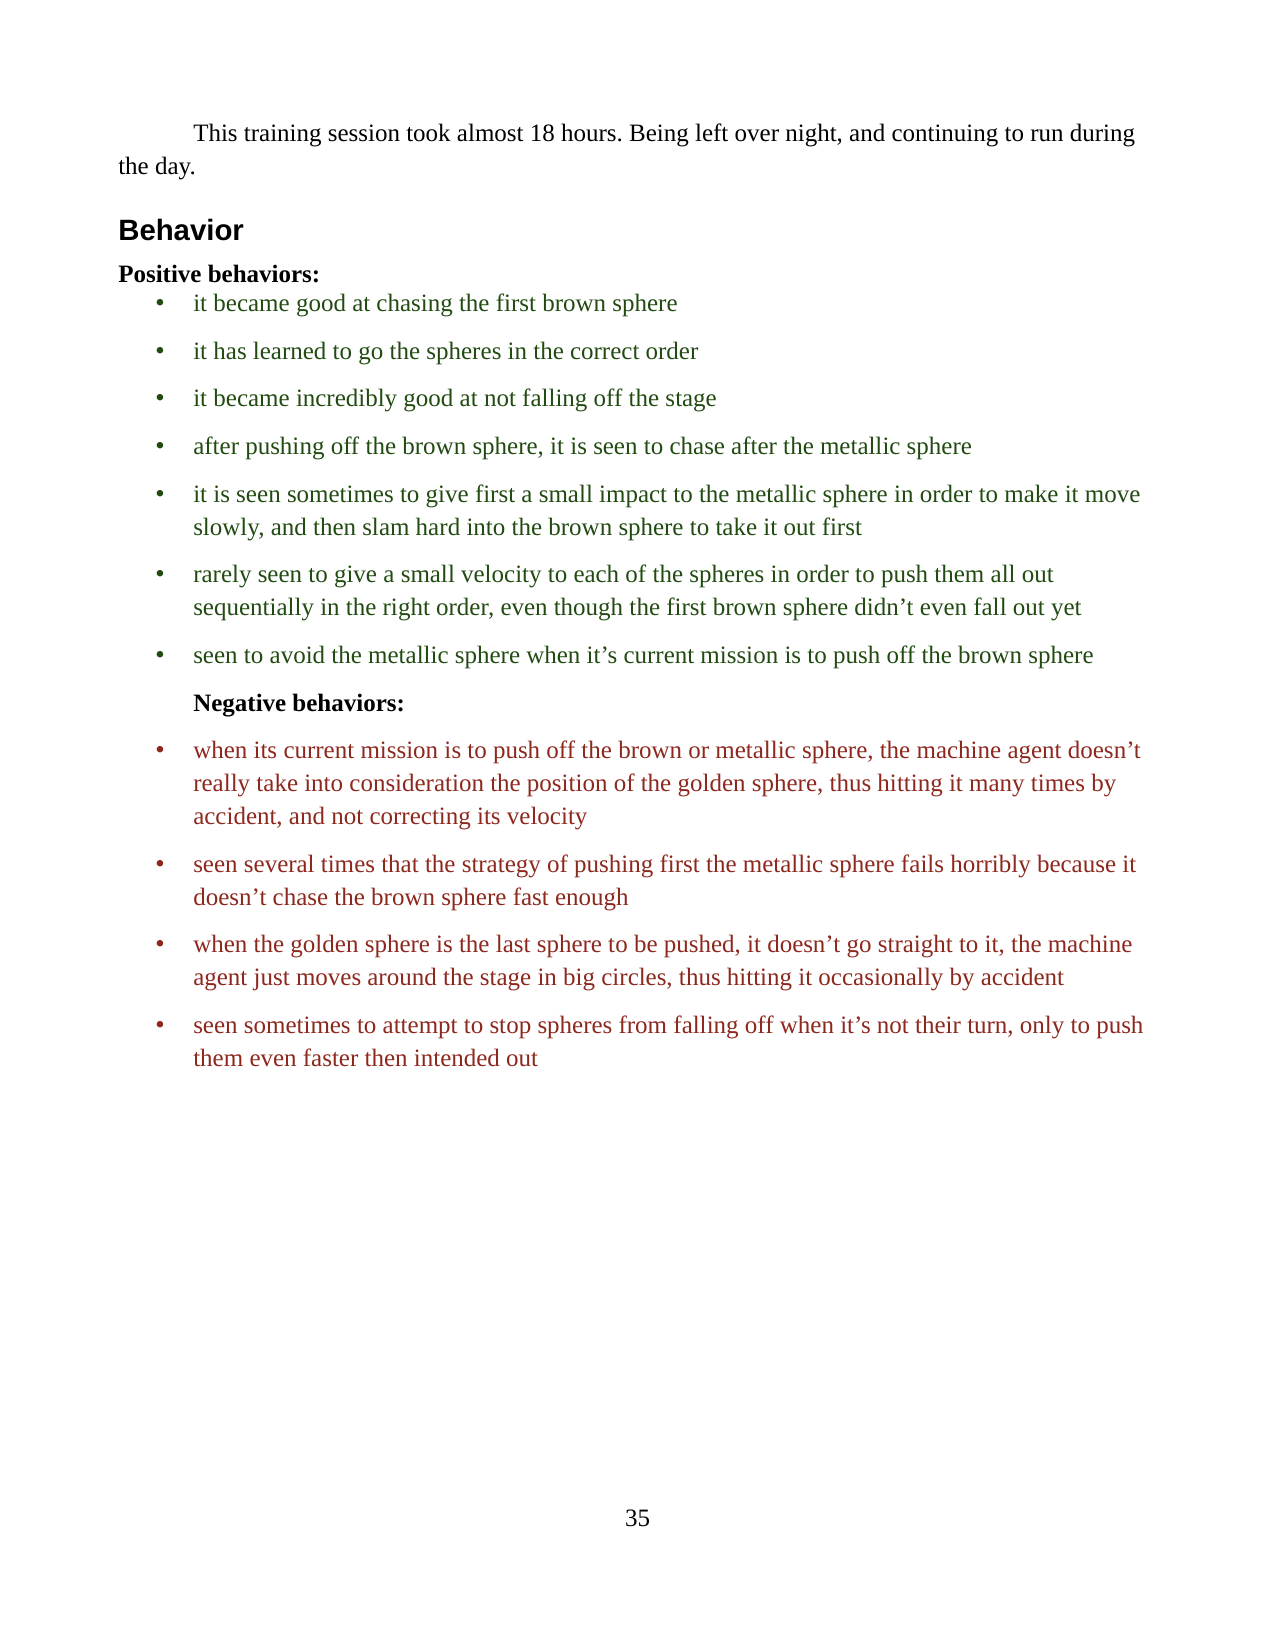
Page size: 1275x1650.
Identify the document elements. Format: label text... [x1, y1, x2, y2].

list it has learned to go the spheres in the correct order [156, 336, 1157, 365]
text This training session took almost 18 hours. Being left over night, and continuing to run during the day. [118, 118, 1157, 180]
text Positive behaviors: [118, 259, 1157, 288]
list when its current mission is to push off the brown or metallic sphere, the machine agent doesn’t really take into consideration the position of the golden sphere, thus hitting it many times by accident, and not correcting its velocity [156, 735, 1157, 830]
list when the golden sphere is the last sphere to be pushed, it doesn’t go straight to it, the machine agent just moves around the stage in big circles, thus hitting it occasionally by accident [156, 929, 1157, 991]
list rarely seen to give a small velocity to each of the spheres in order to push them all out sequentially in the right order, even though the first brown sphere didn’t even fall out yet [156, 559, 1157, 621]
list it is seen sometimes to give first a small impact to the metallic sphere in order to make it move slowly, and then slam hard into the brown sphere to take it out first [156, 479, 1157, 541]
list seen to avoid the metallic sphere when it’s current mission is to push off the brown sphere [156, 640, 1157, 669]
list seen sometimes to attempt to stop spheres from falling off when it’s not their turn, only to push them even faster then intended out [156, 1010, 1157, 1072]
list after pushing off the brown sphere, it is seen to chase after the metallic sphere [156, 431, 1157, 460]
subtitle Behavior [118, 213, 1157, 247]
list it became good at chasing the first brown sphere [156, 288, 1157, 317]
list it became incredibly good at not falling off the stage [156, 383, 1157, 412]
list Negative behaviors: [156, 688, 1157, 716]
list seen several times that the strategy of pushing first the metallic sphere fails horribly because it doesn’t chase the brown sphere fast enough [156, 849, 1157, 911]
